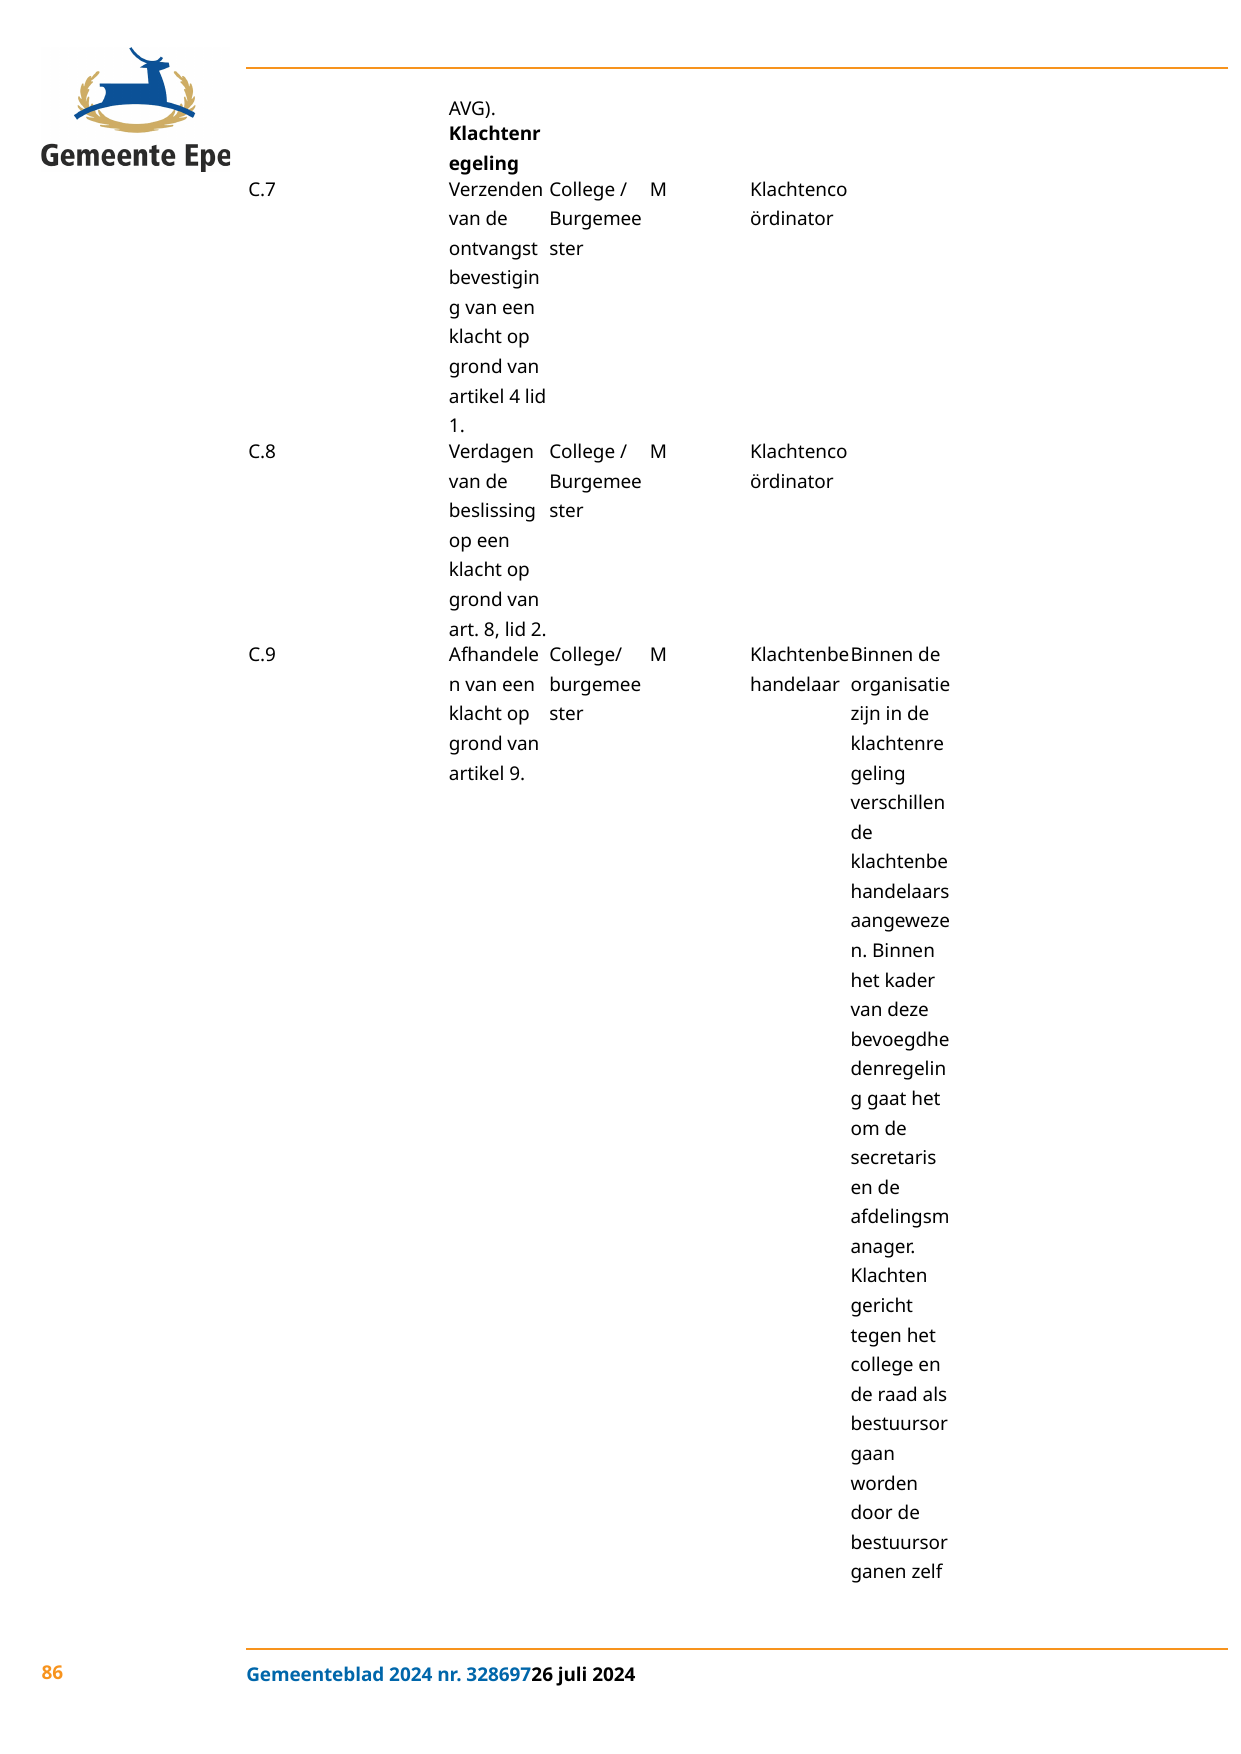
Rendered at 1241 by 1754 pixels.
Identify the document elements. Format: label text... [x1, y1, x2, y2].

table_cell [549, 121, 649, 176]
table_cell [850, 438, 951, 641]
table_cell [951, 121, 1152, 176]
table_cell Afhandelen van een klacht op grond van artikel 9. [449, 641, 549, 1584]
table_cell [750, 121, 850, 176]
table_cell Binnen de organisatie zijn in de klachtenregeling verschillende klachtenbehandelaars aangewezen. Binnen het kader van deze bevoegdhedenregeling gaat het om de secretaris en de afdelingsmanager. Klachten gericht tegen het college en de raad als bestuursorgaan worden door de bestuursorganen zelf [850, 641, 951, 1584]
table_cell Verdagen van de beslissing op een klacht op grond van art. 8, lid 2. [449, 438, 549, 641]
table_cell [951, 95, 1152, 121]
table_cell C.7 [248, 176, 449, 438]
table_cell [850, 121, 951, 176]
table_cell Klachtencoördinator [750, 176, 850, 438]
table_cell [850, 95, 951, 121]
table_cell [750, 95, 850, 121]
table_cell [549, 95, 649, 121]
table_cell [248, 95, 449, 121]
table_cell Verzenden van de ontvangstbevestiging van een klacht op grond van artikel 4 lid 1. [449, 176, 549, 438]
table_cell [850, 176, 951, 438]
table_cell Klachtenbehandelaar [750, 641, 850, 1584]
table_cell M [650, 176, 750, 438]
table_cell C.9 [248, 641, 449, 1584]
table_cell [951, 438, 1152, 641]
table_cell AVG). [449, 95, 549, 121]
table_cell College / Burgemeester [549, 438, 649, 641]
table_cell [650, 95, 750, 121]
table_cell [951, 176, 1152, 438]
table_cell Klachtencoördinator [750, 438, 850, 641]
table_cell College / Burgemeester [549, 176, 649, 438]
table_cell College/burgemeester [549, 641, 649, 1584]
table_cell C.8 [248, 438, 449, 641]
table_cell [951, 641, 1152, 1584]
table_cell M [650, 641, 750, 1584]
table_cell [248, 121, 449, 176]
table_cell M [650, 438, 750, 641]
table_cell [650, 121, 750, 176]
table_cell Klachtenregeling [449, 121, 549, 176]
picture [41, 47, 231, 172]
